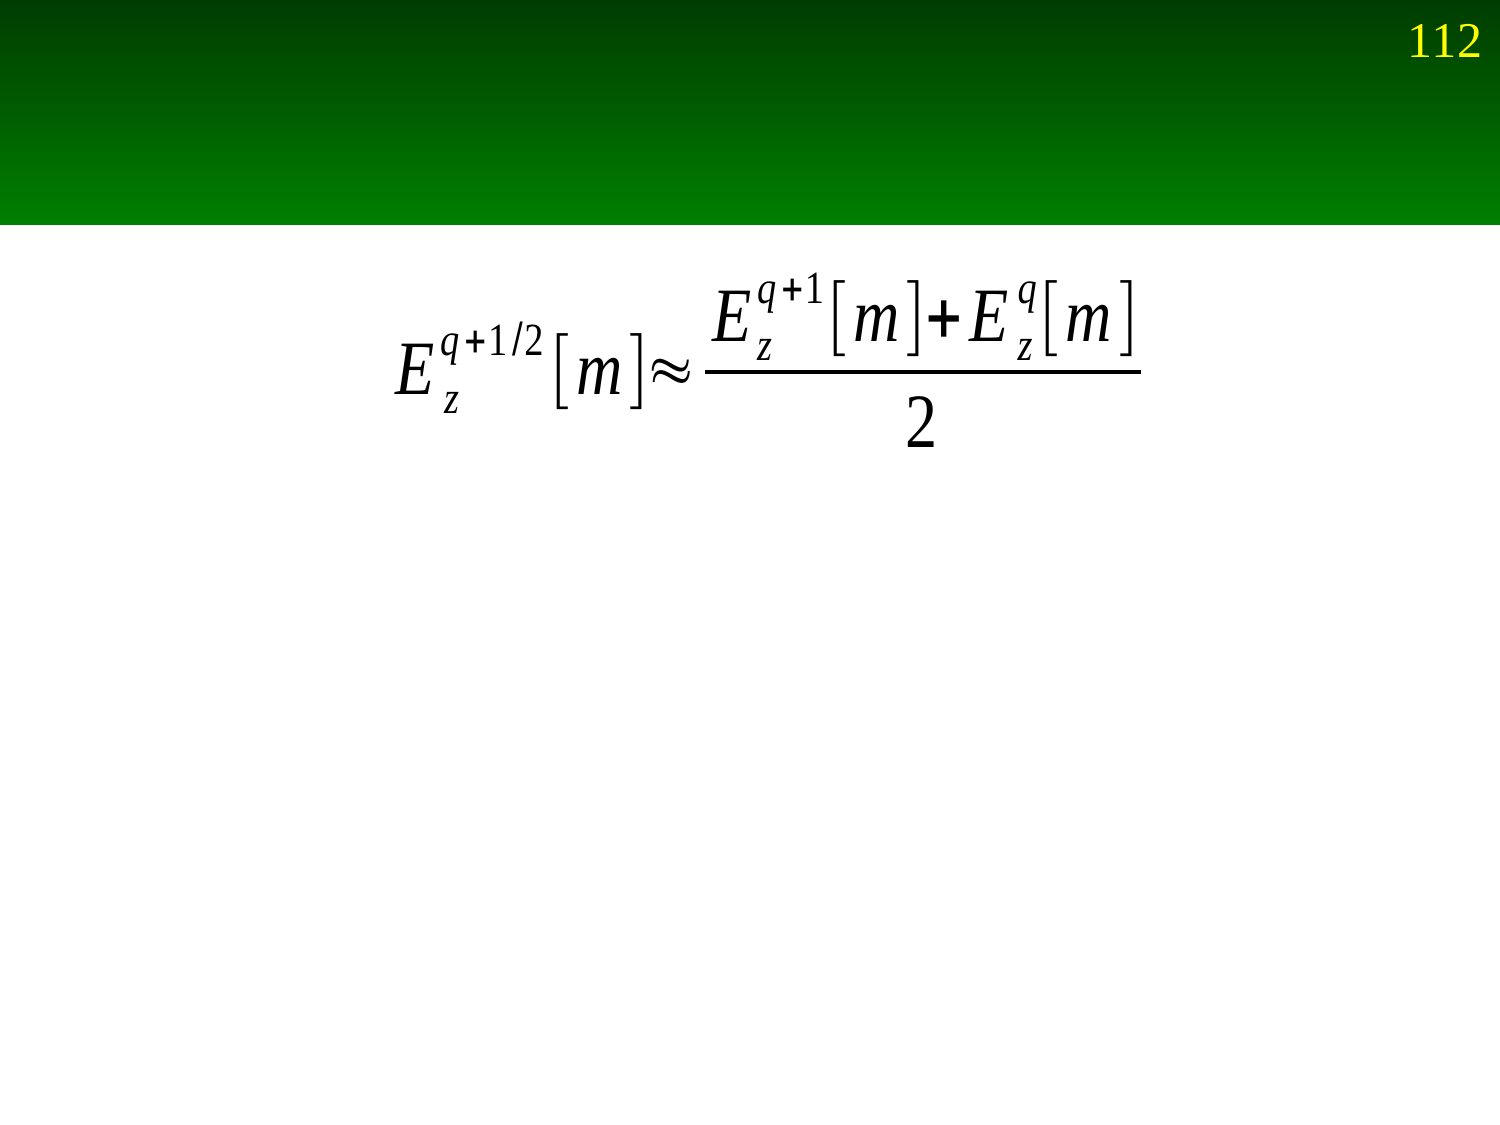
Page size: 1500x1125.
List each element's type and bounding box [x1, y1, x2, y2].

chart [375, 259, 1158, 467]
